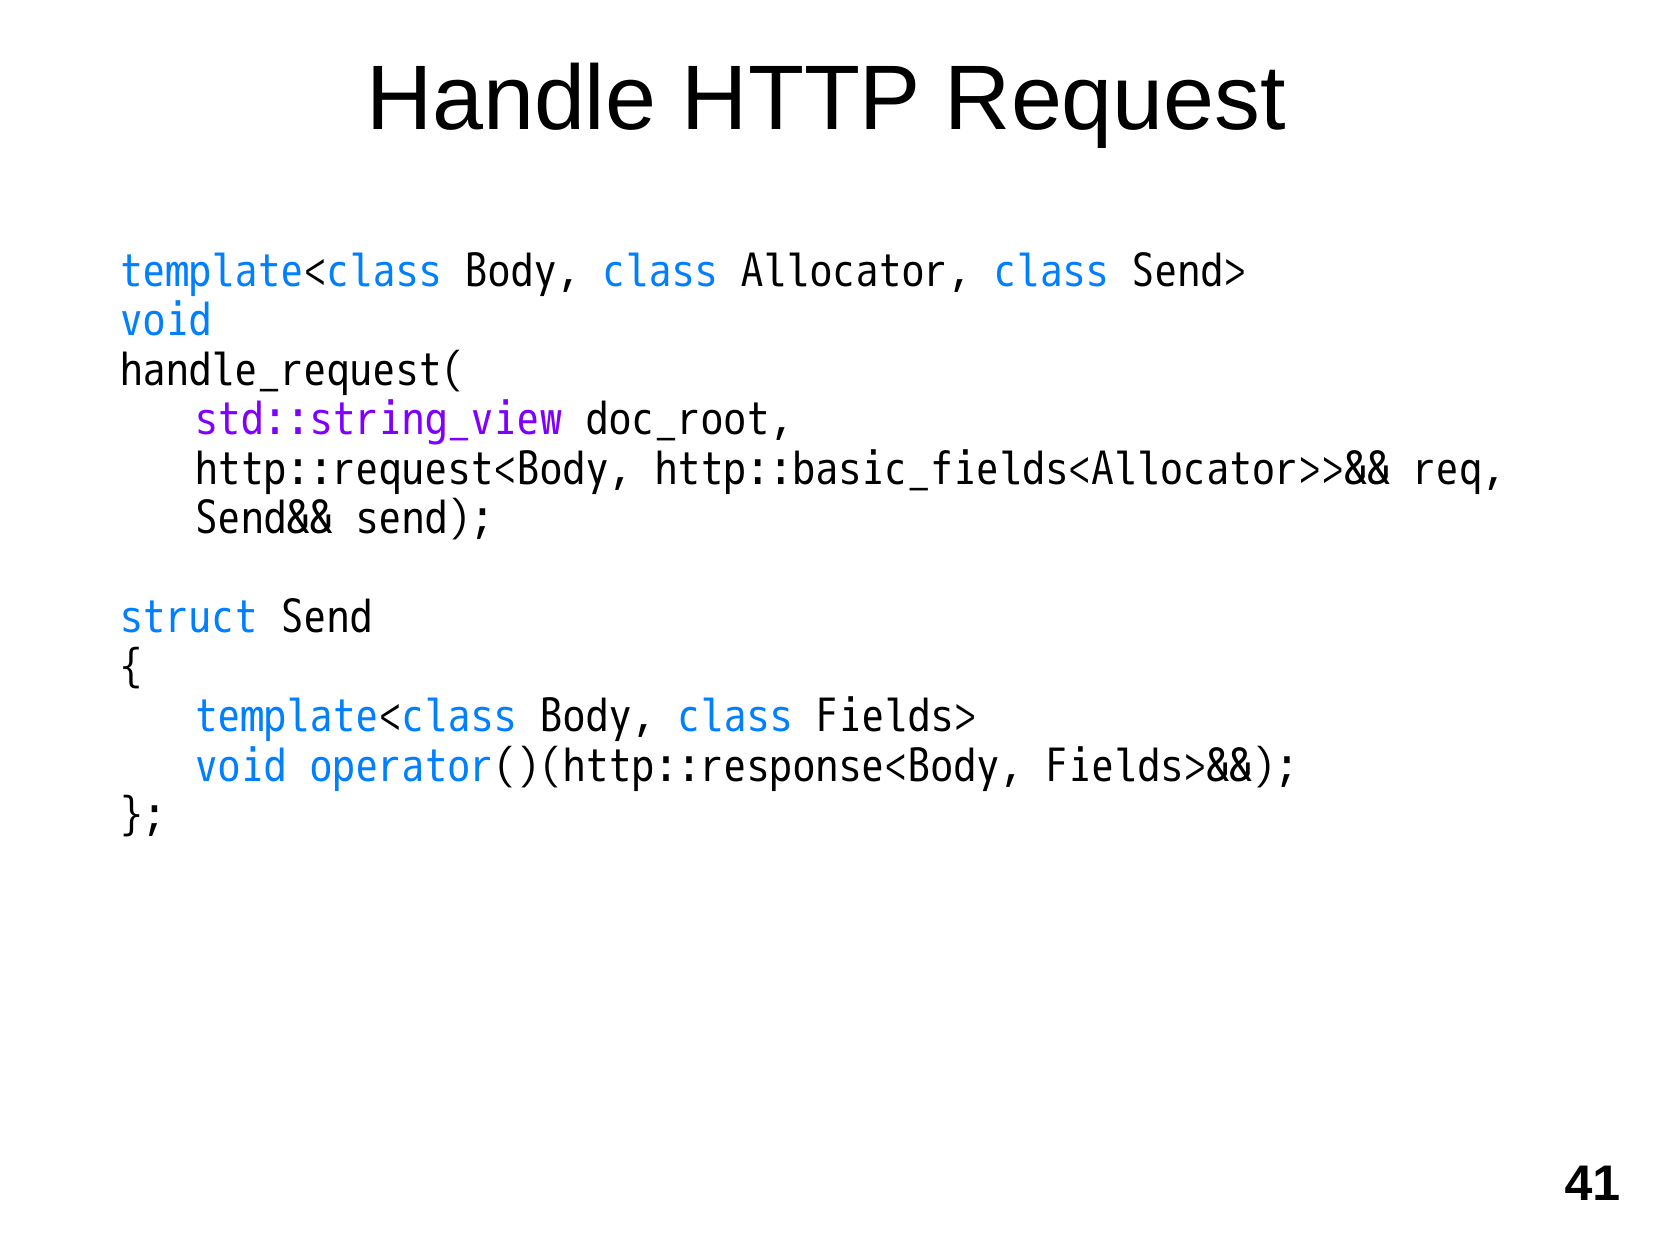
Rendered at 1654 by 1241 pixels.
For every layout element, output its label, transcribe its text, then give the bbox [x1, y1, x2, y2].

title Handle HTTP Request [82, 15, 1571, 181]
text_box template<class Body, class Allocator, class Send> void handle_request( std::string_view doc_root, http::request<Body, http::basic_fields<Allocator>>&& req, Send&& send); struct Send { template<class Body, class Fields> void operator()(http::response<Body, Fields>&&); }; [104, 240, 1575, 849]
